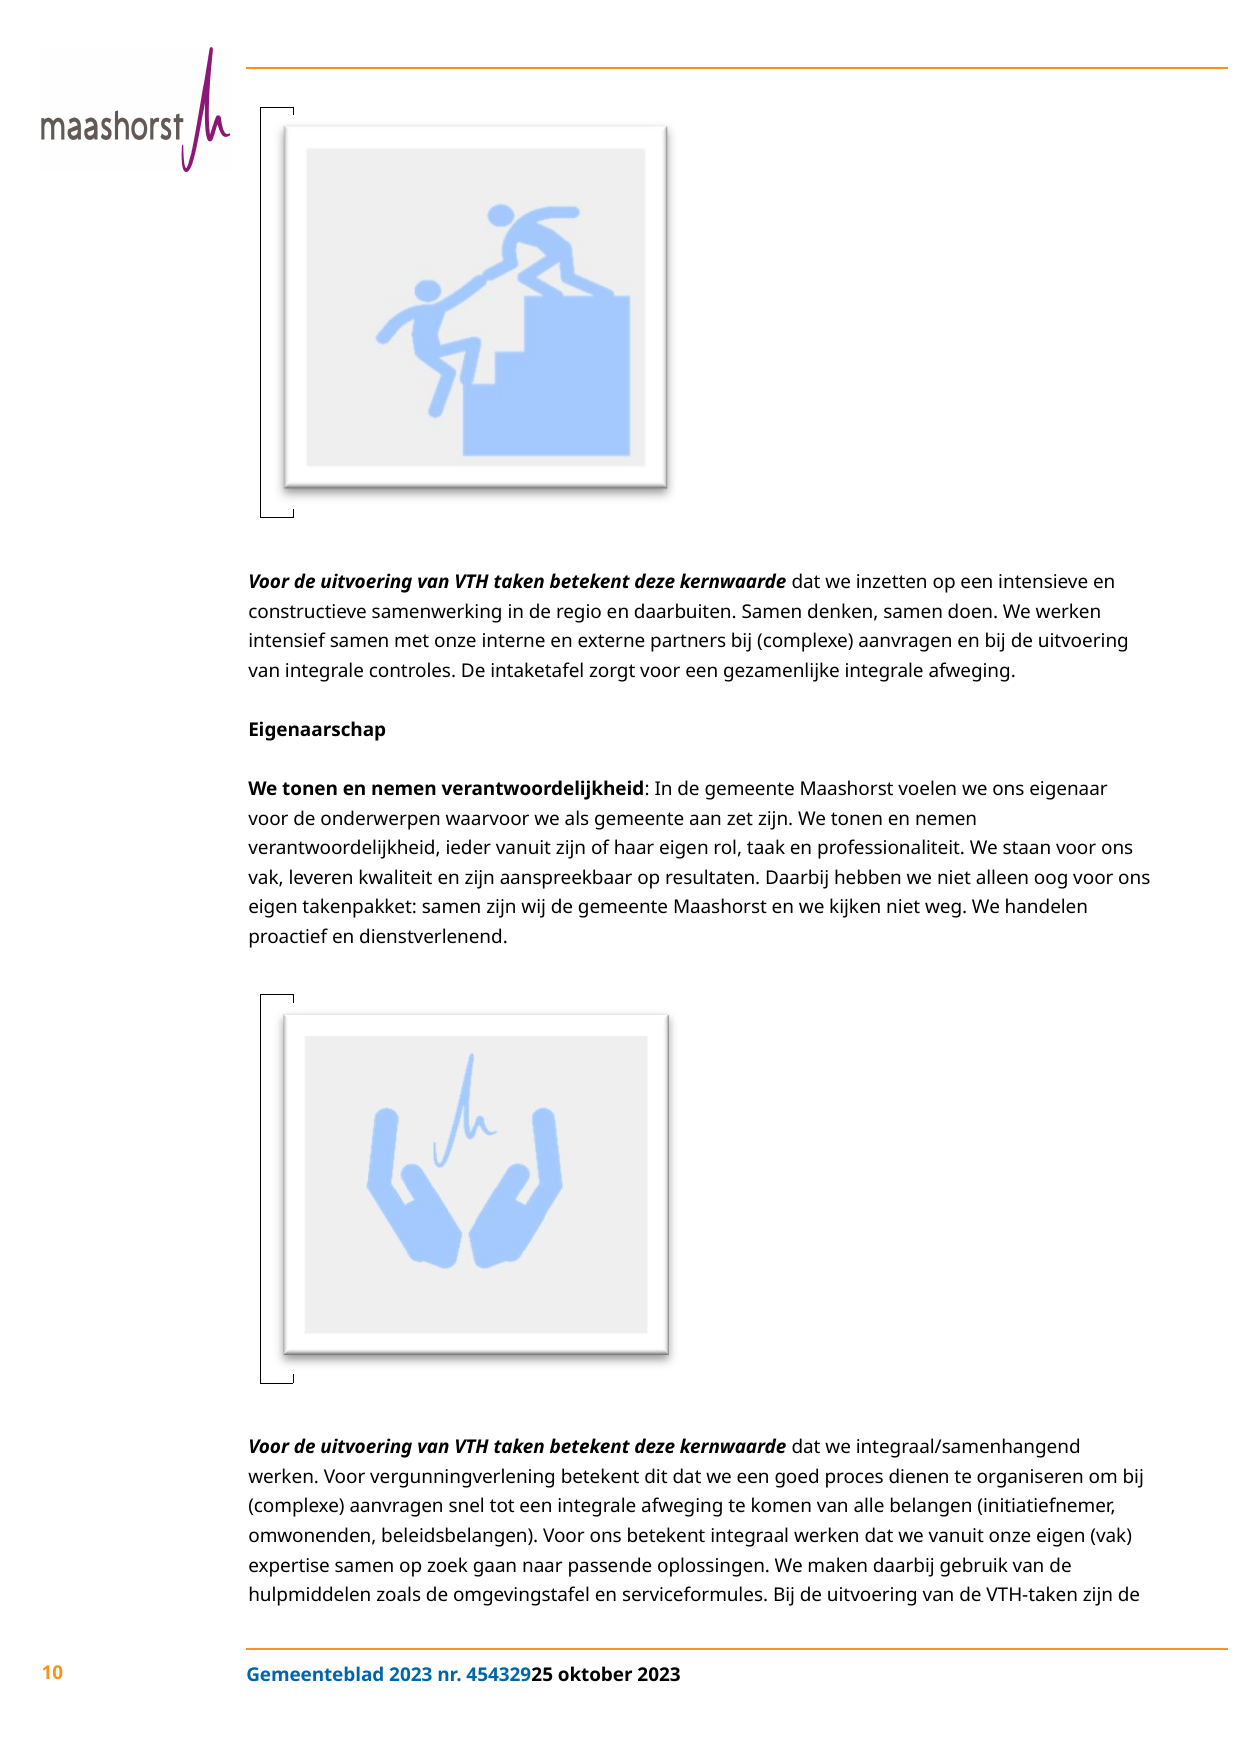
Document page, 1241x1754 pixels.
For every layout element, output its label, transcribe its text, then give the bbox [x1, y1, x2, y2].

picture [268, 115, 683, 509]
text We tonen en nemen verantwoordelijkheid: In de gemeente Maashorst voelen we ons eigenaar voor de onderwerpen waarvoor we als gemeente aan zet zijn. We tonen en nemen verantwoordelijkheid, ieder vanuit zijn of haar eigen rol, taak en professionaliteit. We staan voor ons vak, leveren kwaliteit en zijn aanspreekbaar op resultaten. Daarbij hebben we niet alleen oog voor ons eigen takenpakket: samen zijn wij de gemeente Maashorst en we kijken niet weg. We handelen proactief en dienstverlenend. [248, 775, 1152, 949]
picture [41, 47, 231, 172]
picture [268, 1003, 683, 1374]
text Voor de uitvoering van VTH taken betekent deze kernwaarde dat we integraal/samenhangend werken. Voor vergunningverlening betekent dit dat we een goed proces dienen te organiseren om bij (complexe) aanvragen snel tot een integrale afweging te komen van alle belangen (initiatiefnemer, omwonenden, beleidsbelangen). Voor ons betekent integraal werken dat we vanuit onze eigen (vak) expertise samen op zoek gaan naar passende oplossingen. We maken daarbij gebruik van de hulpmiddelen zoals de omgevingstafel en serviceformules. Bij de uitvoering van de VTH-taken zijn de [248, 1433, 1152, 1607]
text Voor de uitvoering van VTH taken betekent deze kernwaarde dat we inzetten op een intensieve en constructieve samenwerking in de regio en daarbuiten. Samen denken, samen doen. We werken intensief samen met onze interne en externe partners bij (complexe) aanvragen en bij de uitvoering van integrale controles. De intaketafel zorgt voor een gezamenlijke integrale afweging. [248, 568, 1152, 683]
text Eigenaarschap [248, 716, 1152, 742]
